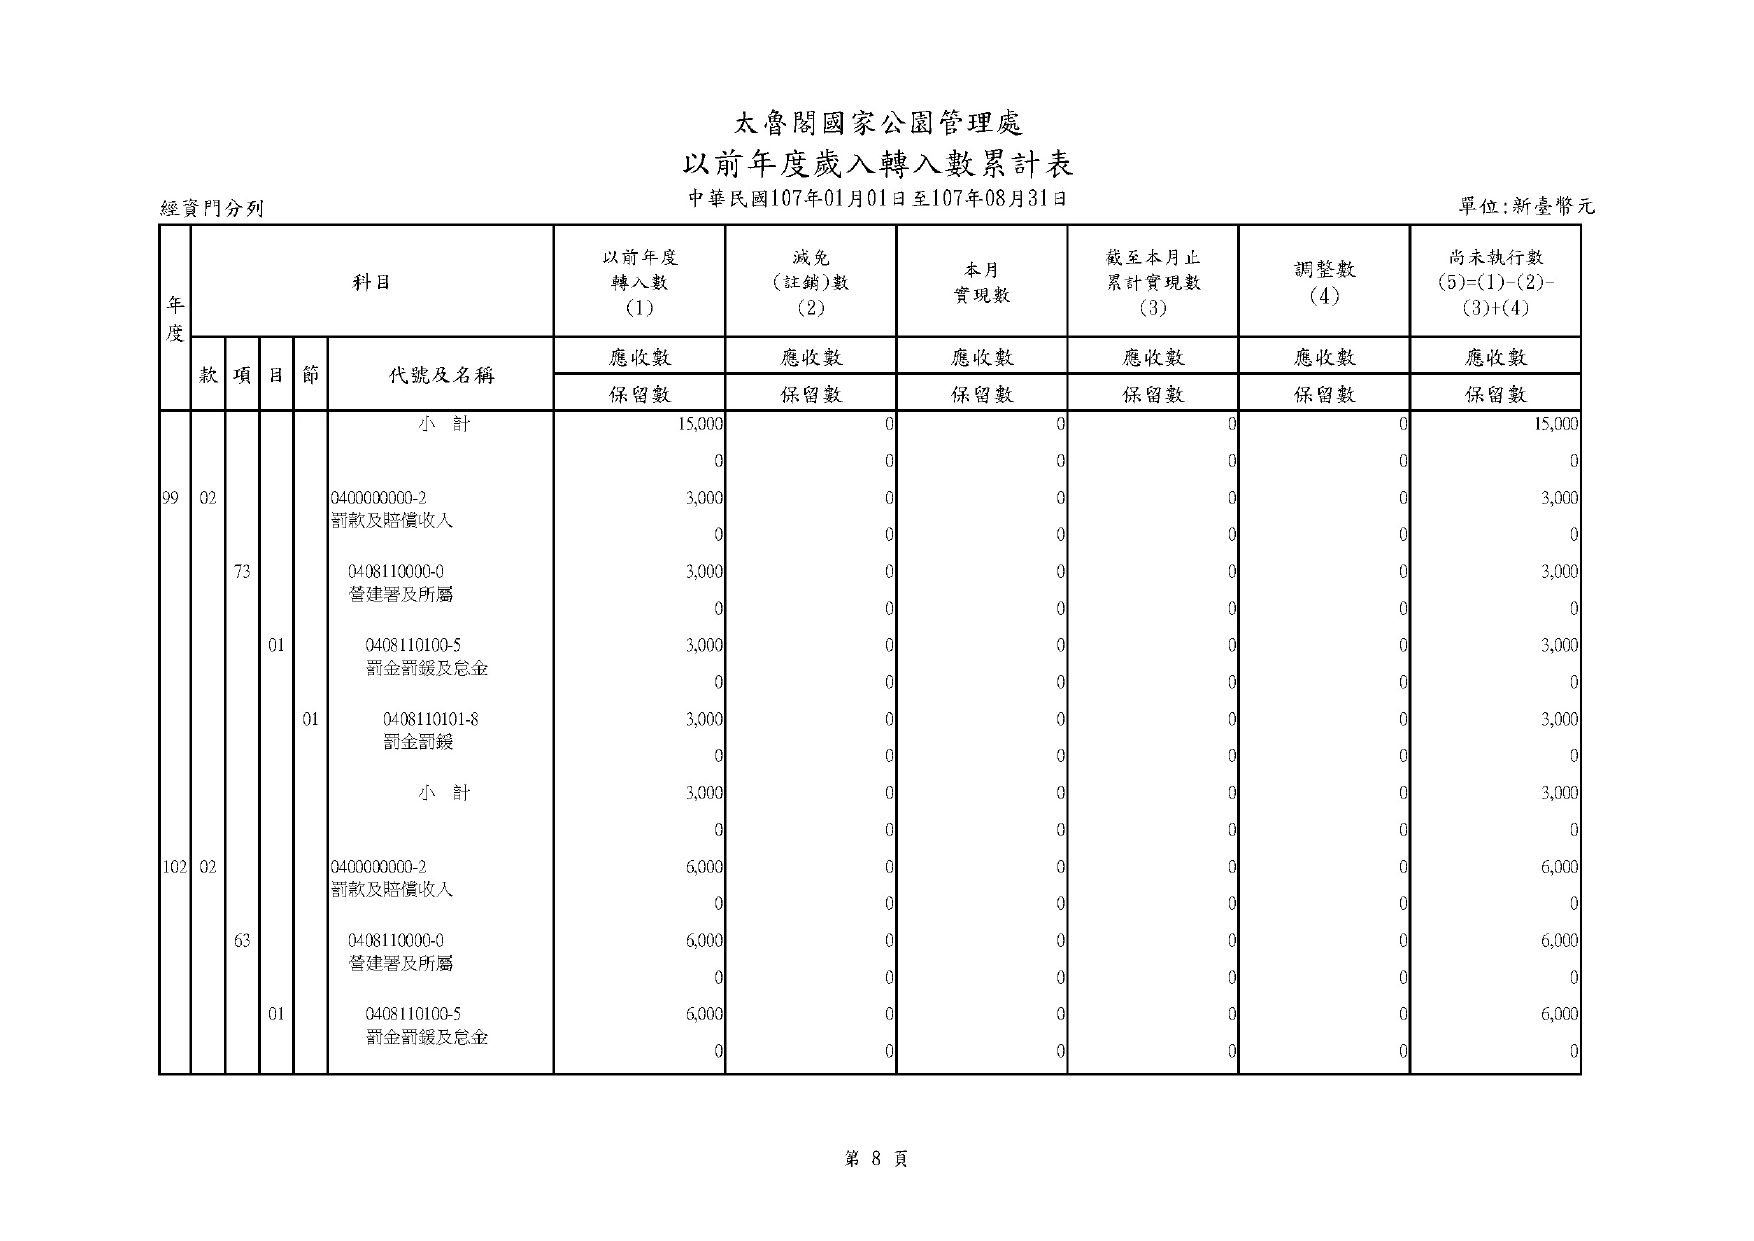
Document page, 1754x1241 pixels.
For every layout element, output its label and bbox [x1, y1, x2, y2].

picture [59, 59, 1695, 1216]
